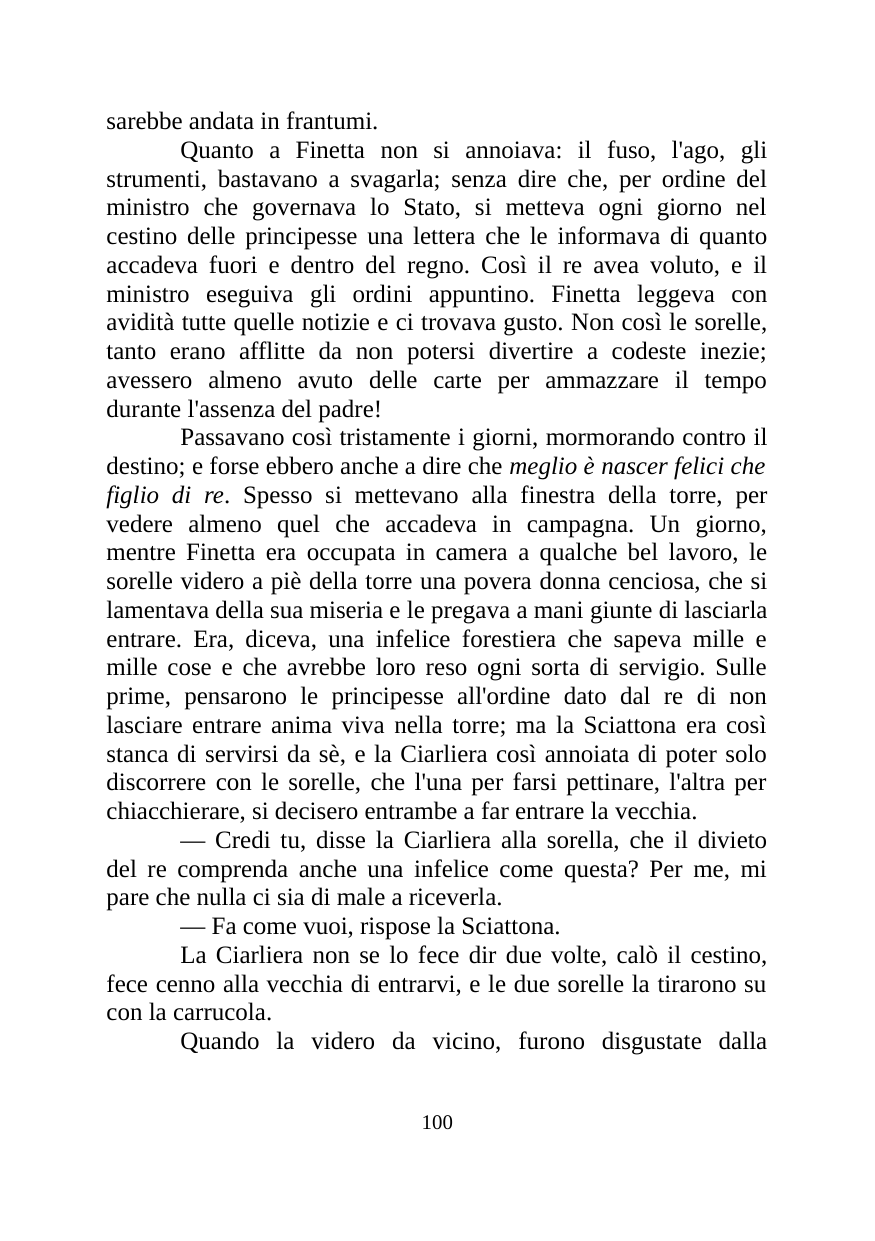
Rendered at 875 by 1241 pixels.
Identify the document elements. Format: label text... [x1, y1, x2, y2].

text Quanto a Finetta non si annoiava: il fuso, l'ago, gli strumenti, bastavano a svagarla; senza dire che, per ordine del ministro che governava lo Stato, si metteva ogni giorno nel cestino delle principesse una lettera che le informava di quanto accadeva fuori e dentro del regno. Così il re avea voluto, e il ministro eseguiva gli ordini appuntino. Finetta leggeva con avidità tutte quelle notizie e ci trovava gusto. Non così le sorelle, tanto erano afflitte da non potersi divertire a codeste inezie; avessero almeno avuto delle carte per ammazzare il tempo durante l'assenza del padre! [106, 135, 768, 422]
text Quando la videro da vicino, furono disgustate dalla [106, 1026, 768, 1055]
text — Credi tu, disse la Ciarliera alla sorella, che il divieto del re comprenda anche una infelice come questa? Per me, mi pare che nulla ci sia di male a riceverla. [106, 825, 768, 911]
text — Fa come vuoi, rispose la Sciattona. [106, 911, 768, 940]
text Passavano così tristamente i giorni, mormorando contro il destino; e forse ebbero anche a dire che meglio è nascer felici che figlio di re. Spesso si mettevano alla finestra della torre, per vedere almeno quel che accadeva in campagna. Un giorno, mentre Finetta era occupata in camera a qualche bel lavoro, le sorelle videro a piè della torre una povera donna cenciosa, che si lamentava della sua miseria e le pregava a mani giunte di lasciarla entrare. Era, diceva, una infelice forestiera che sapeva mille e mille cose e che avrebbe loro reso ogni sorta di servigio. Sulle prime, pensarono le principesse all'ordine dato dal re di non lasciare entrare anima viva nella torre; ma la Sciattona era così stanca di servirsi da sè, e la Ciarliera così annoiata di poter solo discorrere con le sorelle, che l'una per farsi pettinare, l'altra per chiacchierare, si decisero entrambe a far entrare la vecchia. [106, 422, 768, 825]
text La Ciarliera non se lo fece dir due volte, calò il cestino, fece cenno alla vecchia di entrarvi, e le due sorelle la tirarono su con la carrucola. [106, 940, 768, 1026]
text sarebbe andata in frantumi. [106, 106, 768, 135]
